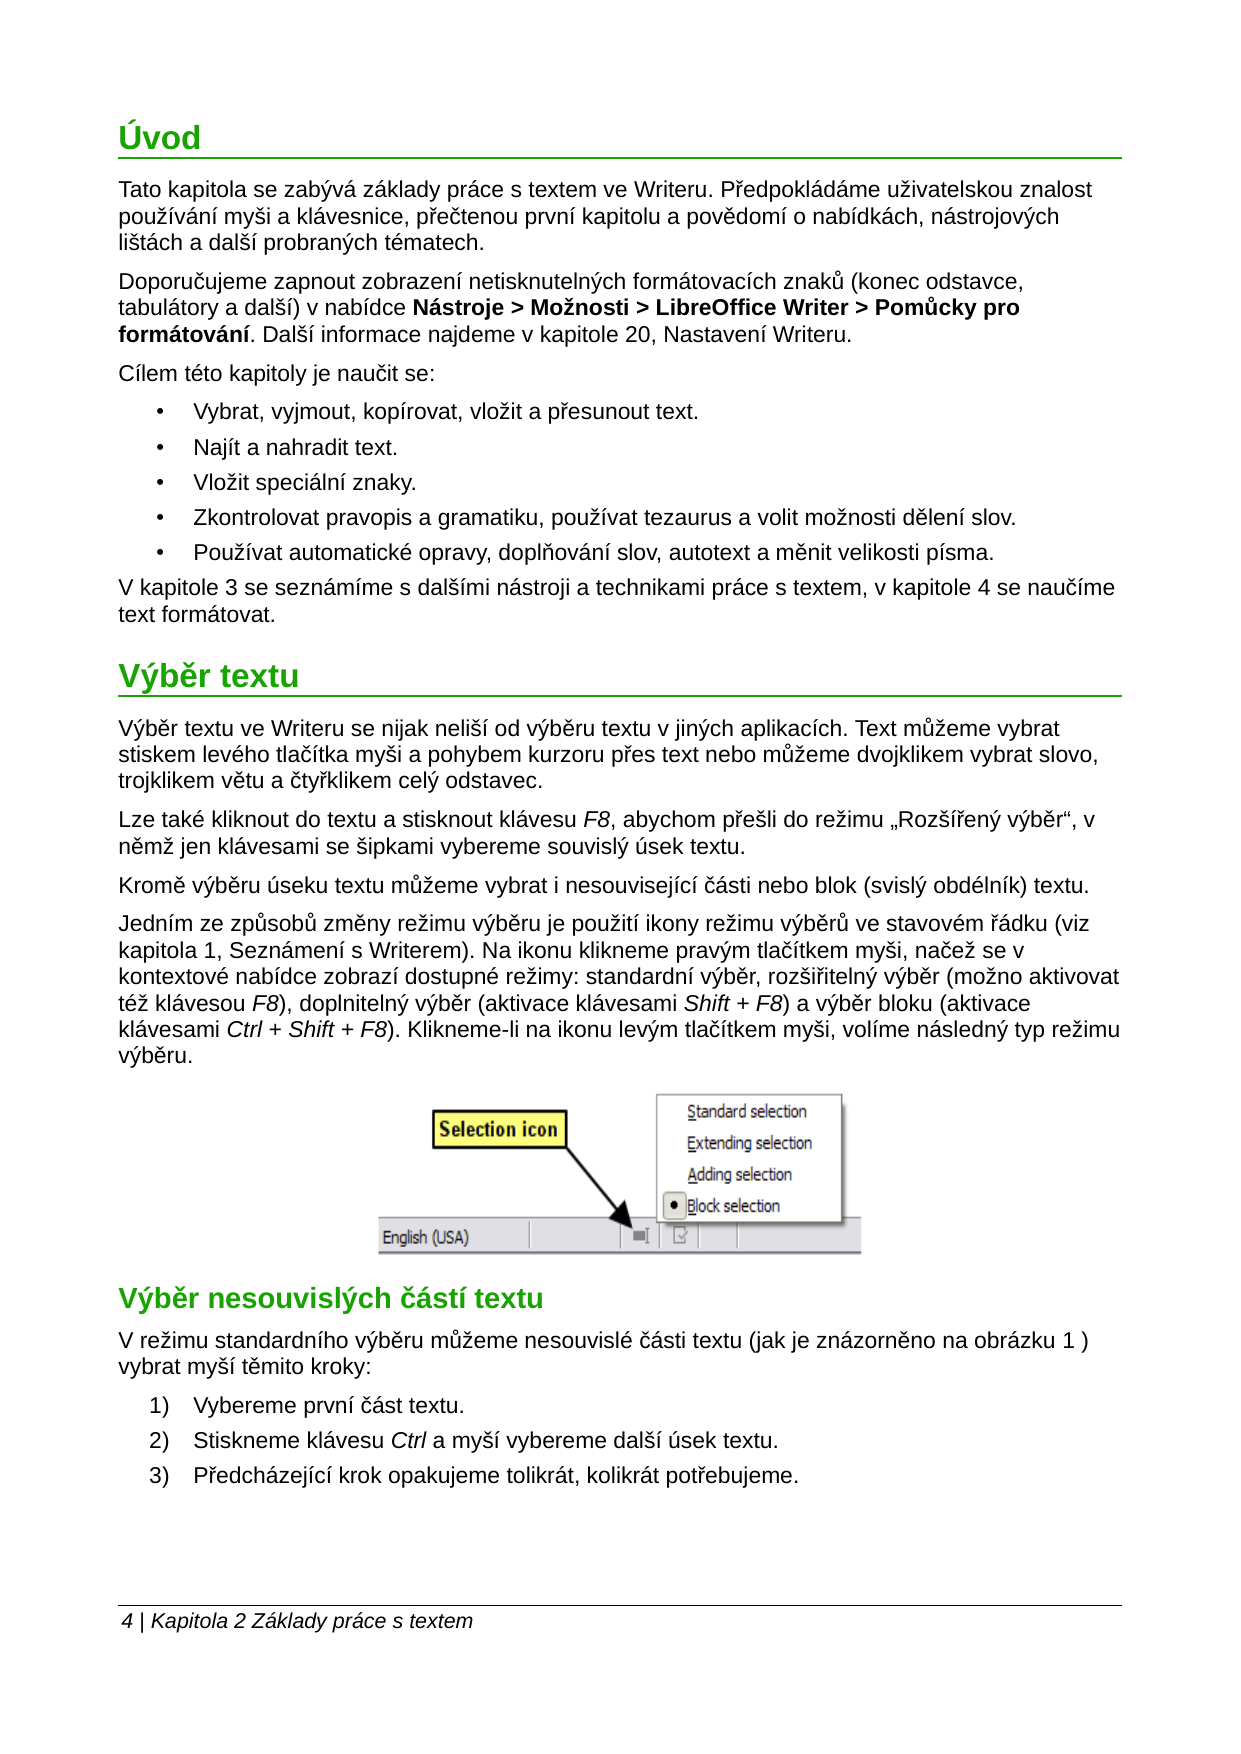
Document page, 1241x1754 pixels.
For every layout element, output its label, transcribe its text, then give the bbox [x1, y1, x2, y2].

subtitle Výběr textu [118, 657, 1122, 695]
subtitle Úvod [118, 118, 1122, 157]
text Výběr textu ve Writeru se nijak neliší od výběru textu v jiných aplikacích. Text můžeme vybrat stiskem levého tlačítka myši a pohybem kurzoru přes text nebo můžeme dvojklikem vybrat slovo, trojklikem větu a čtyřklikem celý odstavec. [118, 715, 1122, 794]
text Jedním ze způsobů změny režimu výběru je použití ikony režimu výběrů ve stavovém řádku (viz kapitola 1, Seznámení s Writerem). Na ikonu klikneme pravým tlačítkem myši, načež se v kontextové nabídce zobrazí dostupné režimy: standardní výběr, rozšiřitelný výběr (možno aktivovat též klávesou F8), doplnitelný výběr (aktivace klávesami Shift + F8) a výběr bloku (aktivace klávesami Ctrl + Shift + F8). Klikneme-li na ikonu levým tlačítkem myši, volíme následný typ režimu výběru. [118, 910, 1122, 1068]
text Tato kapitola se zabývá základy práce s textem ve Writeru. Předpokládáme uživatelskou znalost používání myši a klávesnice, přečtenou první kapitolu a povědomí o nabídkách, nástrojových lištách a další probraných tématech. [118, 176, 1122, 255]
list Vložit speciální znaky. [156, 469, 1122, 495]
list Najít a nahradit text. [156, 433, 1122, 460]
text V kapitole 3 se seznámíme s dalšími nástroji a technikami práce s textem, v kapitole 4 se naučíme text formátovat. [118, 574, 1122, 627]
text Kromě výběru úseku textu můžeme vybrat i nesouvisející části nebo blok (svislý obdélník) textu. [118, 872, 1122, 898]
picture [376, 1081, 864, 1258]
text Doporučujeme zapnout zobrazení netisknutelných formátovacích znaků (konec odstavce, tabulátory a další) v nabídce Nástroje > Možnosti > LibreOffice Writer > Pomůcky pro formátování. Další informace najdeme v kapitole 20, Nastavení Writeru. [118, 268, 1122, 347]
subtitle Výběr nesouvislých částí textu [118, 1281, 1122, 1315]
list Používat automatické opravy, doplňování slov, autotext a měnit velikosti písma. [156, 539, 1122, 566]
text Lze také kliknout do textu a stisknout klávesu F8, abychom přešli do režimu „Rozšířený výběr“, v němž jen klávesami se šipkami vybereme souvislý úsek textu. [118, 806, 1122, 859]
list V režimu standardního výběru můžeme nesouvislé části textu (jak je znázorněno na obrázku 1 ) vybrat myší těmito kroky: [118, 1327, 1122, 1379]
list Zkontrolovat pravopis a gramatiku, používat tezaurus a volit možnosti dělení slov. [156, 504, 1122, 530]
list Cílem této kapitoly je naučit se: [118, 359, 1122, 386]
list Stiskneme klávesu Ctrl a myší vybereme další úsek textu. [169, 1427, 1122, 1453]
list Předcházející krok opakujeme tolikrát, kolikrát potřebujeme. [169, 1462, 1122, 1488]
list Vybereme první část textu. [169, 1392, 1122, 1418]
list Vybrat, vyjmout, kopírovat, vložit a přesunout text. [156, 398, 1122, 425]
